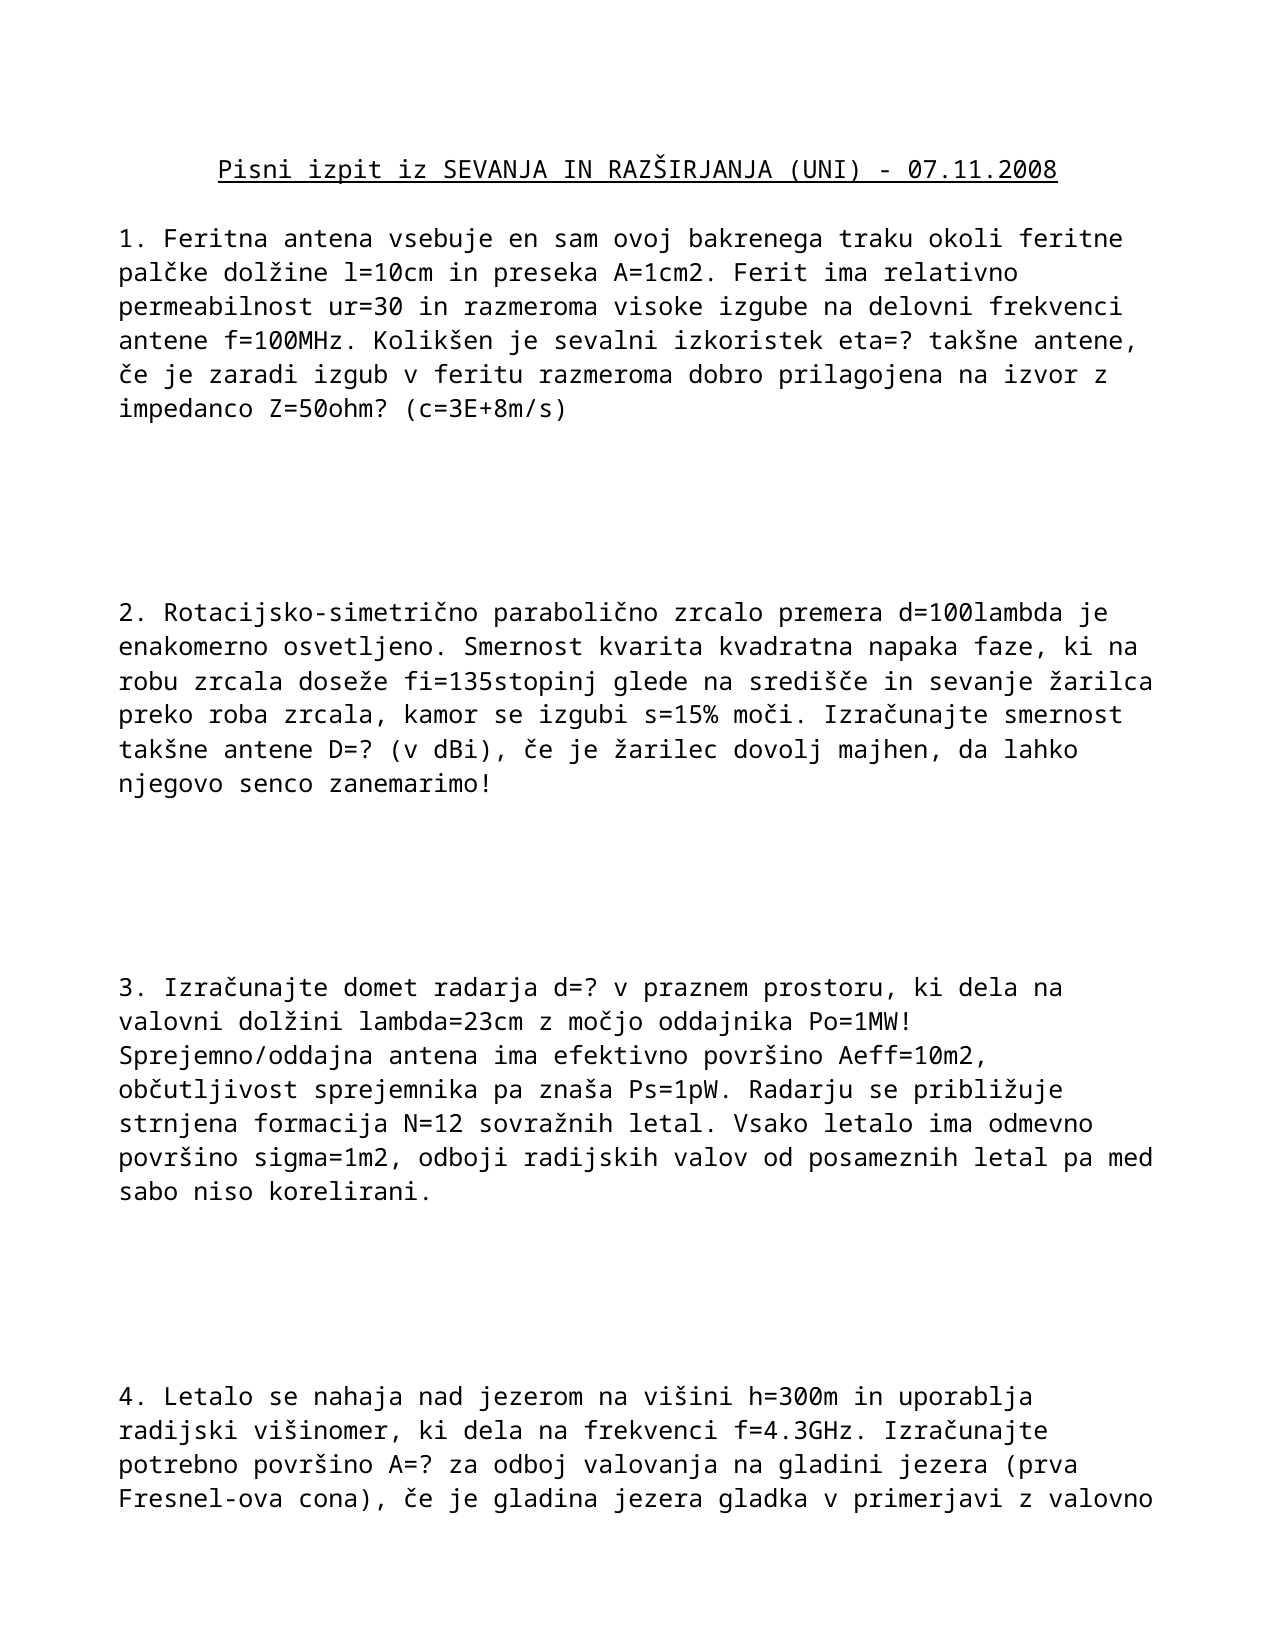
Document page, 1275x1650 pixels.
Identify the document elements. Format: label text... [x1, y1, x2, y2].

text Pisni izpit iz SEVANJA IN RAZŠIRJANJA (UNI) - 07.11.2008 [118, 152, 1157, 186]
text 2. Rotacijsko-simetrično parabolično zrcalo premera d=100lambda je enakomerno osvetljeno. Smernost kvarita kvadratna napaka faze, ki na robu zrcala doseže fi=135stopinj glede na središče in sevanje žarilca preko roba zrcala, kamor se izgubi s=15% moči. Izračunajte smernost takšne antene D=? (v dBi), če je žarilec dovolj majhen, da lahko njegovo senco zanemarimo! [118, 595, 1157, 799]
text 4. Letalo se nahaja nad jezerom na višini h=300m in uporablja radijski višinomer, ki dela na frekvenci f=4.3GHz. Izračunajte potrebno površino A=? za odboj valovanja na gladini jezera (prva Fresnel-ova cona), če je gladina jezera gladka v primerjavi z valovno [118, 1378, 1157, 1515]
text 3. Izračunajte domet radarja d=? v praznem prostoru, ki dela na valovni dolžini lambda=23cm z močjo oddajnika Po=1MW! Sprejemno/oddajna antena ima efektivno površino Aeff=10m2, občutljivost sprejemnika pa znaša Ps=1pW. Radarju se približuje strnjena formacija N=12 sovražnih letal. Vsako letalo ima odmevno površino sigma=1m2, odboji radijskih valov od posameznih letal pa med sabo niso korelirani. [118, 970, 1157, 1208]
text 1. Feritna antena vsebuje en sam ovoj bakrenega traku okoli feritne palčke dolžine l=10cm in preseka A=1cm2. Ferit ima relativno permeabilnost ur=30 in razmeroma visoke izgube na delovni frekvenci antene f=100MHz. Kolikšen je sevalni izkoristek eta=? takšne antene, če je zaradi izgub v feritu razmeroma dobro prilagojena na izvor z impedanco Z=50ohm? (c=3E+8m/s) [118, 220, 1157, 425]
